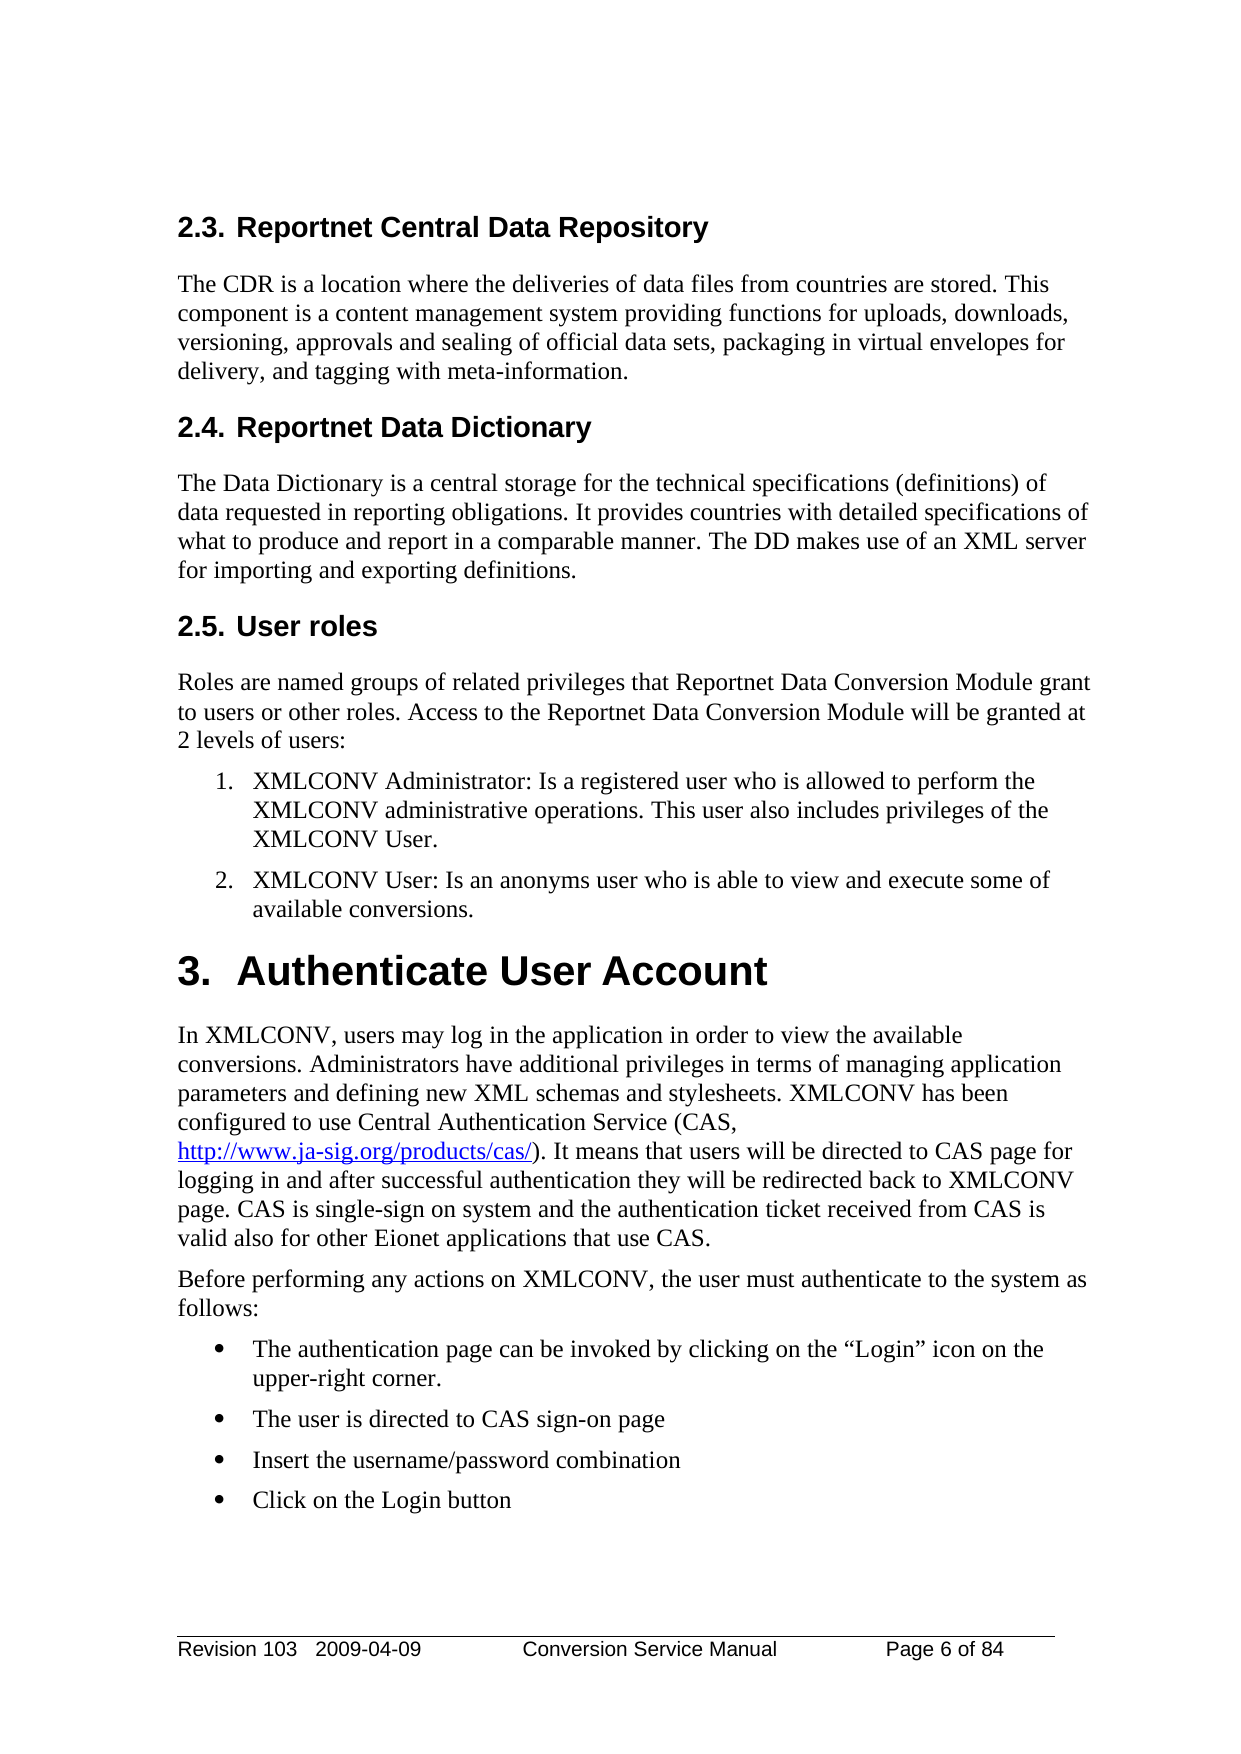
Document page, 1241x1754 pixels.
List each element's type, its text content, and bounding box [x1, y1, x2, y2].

subtitle Authenticate User Account [177, 947, 1092, 995]
list Insert the username/password combination [215, 1444, 1092, 1473]
list Click on the Login button [215, 1485, 1092, 1514]
list XMLCONV User: Is an anonyms user who is able to view and execute some of available conversions. [215, 865, 1092, 923]
subtitle User roles [177, 609, 1092, 642]
subtitle Reportnet Central Data Repository [177, 210, 1092, 244]
text In XMLCONV, users may log in the application in order to view the available conversions. Administrators have additional privileges in terms of managing application parameters and defining new XML schemas and stylesheets. XMLCONV has been configured to use Central Authentication Service (CAS, http://www.ja-sig.org/products/cas/). It means that users will be directed to CAS page for logging in and after successful authentication they will be redirected back to XMLCONV page. CAS is single-sign on system and the authentication ticket received from CAS is valid also for other Eionet applications that use CAS. [177, 1019, 1092, 1252]
list XMLCONV Administrator: Is a registered user who is allowed to perform the XMLCONV administrative operations. This user also includes privileges of the XMLCONV User. [215, 766, 1092, 853]
text Roles are named groups of related privileges that Reportnet Data Conversion Module grant to users or other roles. Access to the Reportnet Data Conversion Module will be granted at 2 levels of users: [177, 667, 1092, 754]
list The authentication page can be invoked by clicking on the “Login” icon on the upper-right corner. [215, 1334, 1092, 1392]
text The CDR is a location where the deliveries of data files from countries are stored. This component is a content management system providing functions for uploads, downloads, versioning, approvals and sealing of official data sets, packaging in virtual envelopes for delivery, and tagging with meta-information. [177, 268, 1092, 385]
subtitle Reportnet Data Dictionary [177, 409, 1092, 443]
text The Data Dictionary is a central storage for the technical specifications (definitions) of data requested in reporting obligations. It provides countries with detailed specifications of what to produce and report in a comparable manner. The DD makes use of an XML server for importing and exporting definitions. [177, 468, 1092, 584]
list The user is directed to CAS sign-on page [215, 1404, 1092, 1433]
text Before performing any actions on XMLCONV, the user must authenticate to the system as follows: [177, 1264, 1092, 1322]
